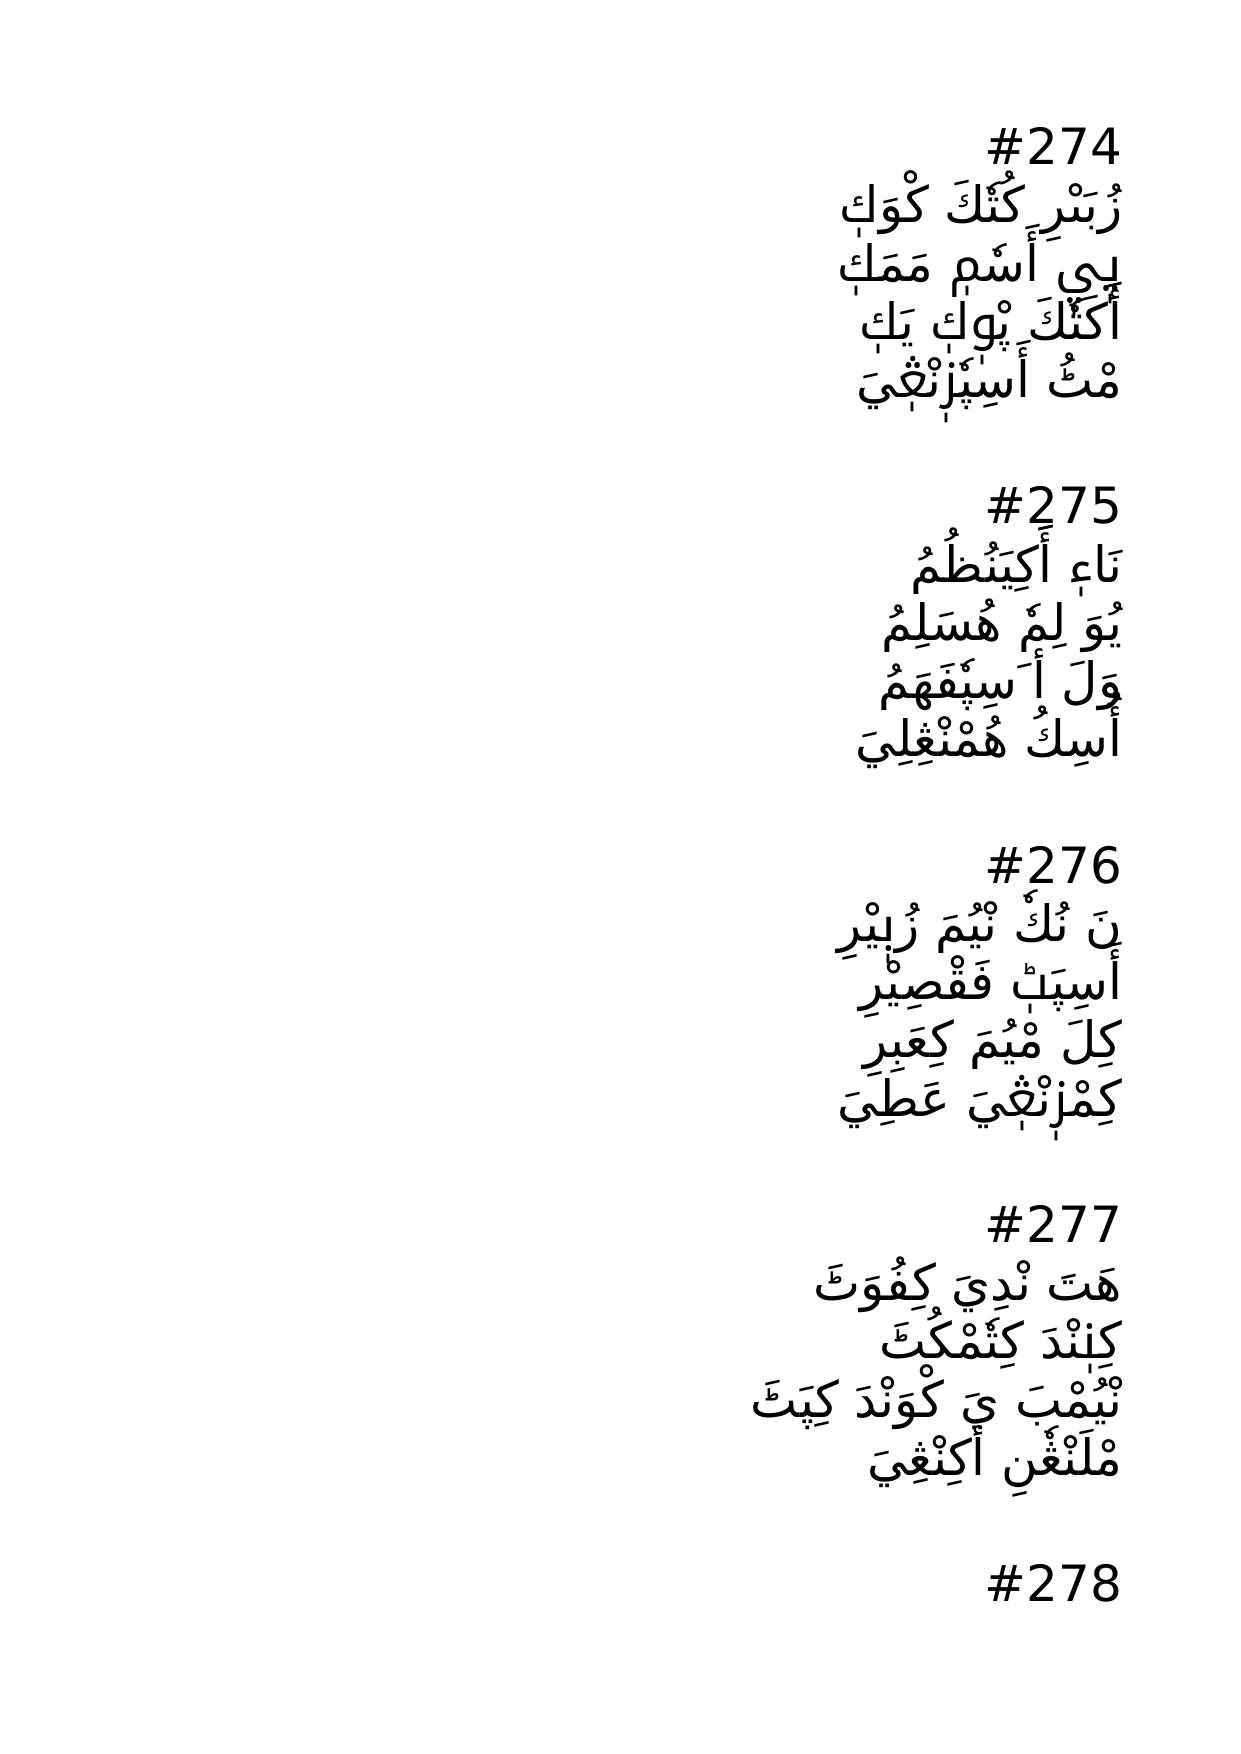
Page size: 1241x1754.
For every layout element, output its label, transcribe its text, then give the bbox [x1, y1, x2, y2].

text زُبَىْرِ كُتٗكَ كْوَكٖ [118, 176, 1122, 234]
text أُسِكُ هُمْنْڠِلِيَ [118, 710, 1122, 768]
text #274 [118, 118, 1122, 176]
text كِمْزٖنْڠٖيَ عَطِيَ [118, 1069, 1122, 1128]
text كِلَ مْيُمَ كِعَبِرِ [118, 1011, 1122, 1069]
text أَسِپَٹٖ فَقْصِيْرِ [118, 953, 1122, 1011]
text يُوَ لِمٗ هُسَلِمُ [118, 594, 1122, 652]
text وَلَ أ َسِپٗفَهَمُ [118, 652, 1122, 710]
text مْٹُ أَسِپٗزٖنْڠٖيَ [118, 351, 1122, 409]
text #276 [118, 837, 1122, 895]
text نْيُمْبَ يَ كْوَنْدَ كِپَٹَ [118, 1371, 1122, 1429]
text أَكَتٗكَ پْوٖكٖ يَكٖ [118, 293, 1122, 351]
text مْلَنْڠٗنِ أَكِنْڠِيَ [118, 1429, 1122, 1487]
text هَتَ نْدِيَ كِفُوَٹَ [118, 1254, 1122, 1312]
text نَ نُكٗ نْيُمَ زُبٖيْرِ [118, 895, 1122, 953]
text نَاءٖ أََكِيَنُظُمُ [118, 536, 1122, 594]
text #277 [118, 1196, 1122, 1254]
text #275 [118, 477, 1122, 536]
text #278 [118, 1555, 1122, 1613]
text يٖيٖ أَسٗمٖ مَمَكٖ [118, 234, 1122, 293]
text كِنٖنْدَ كِتٗمْكُٹَ [118, 1312, 1122, 1371]
